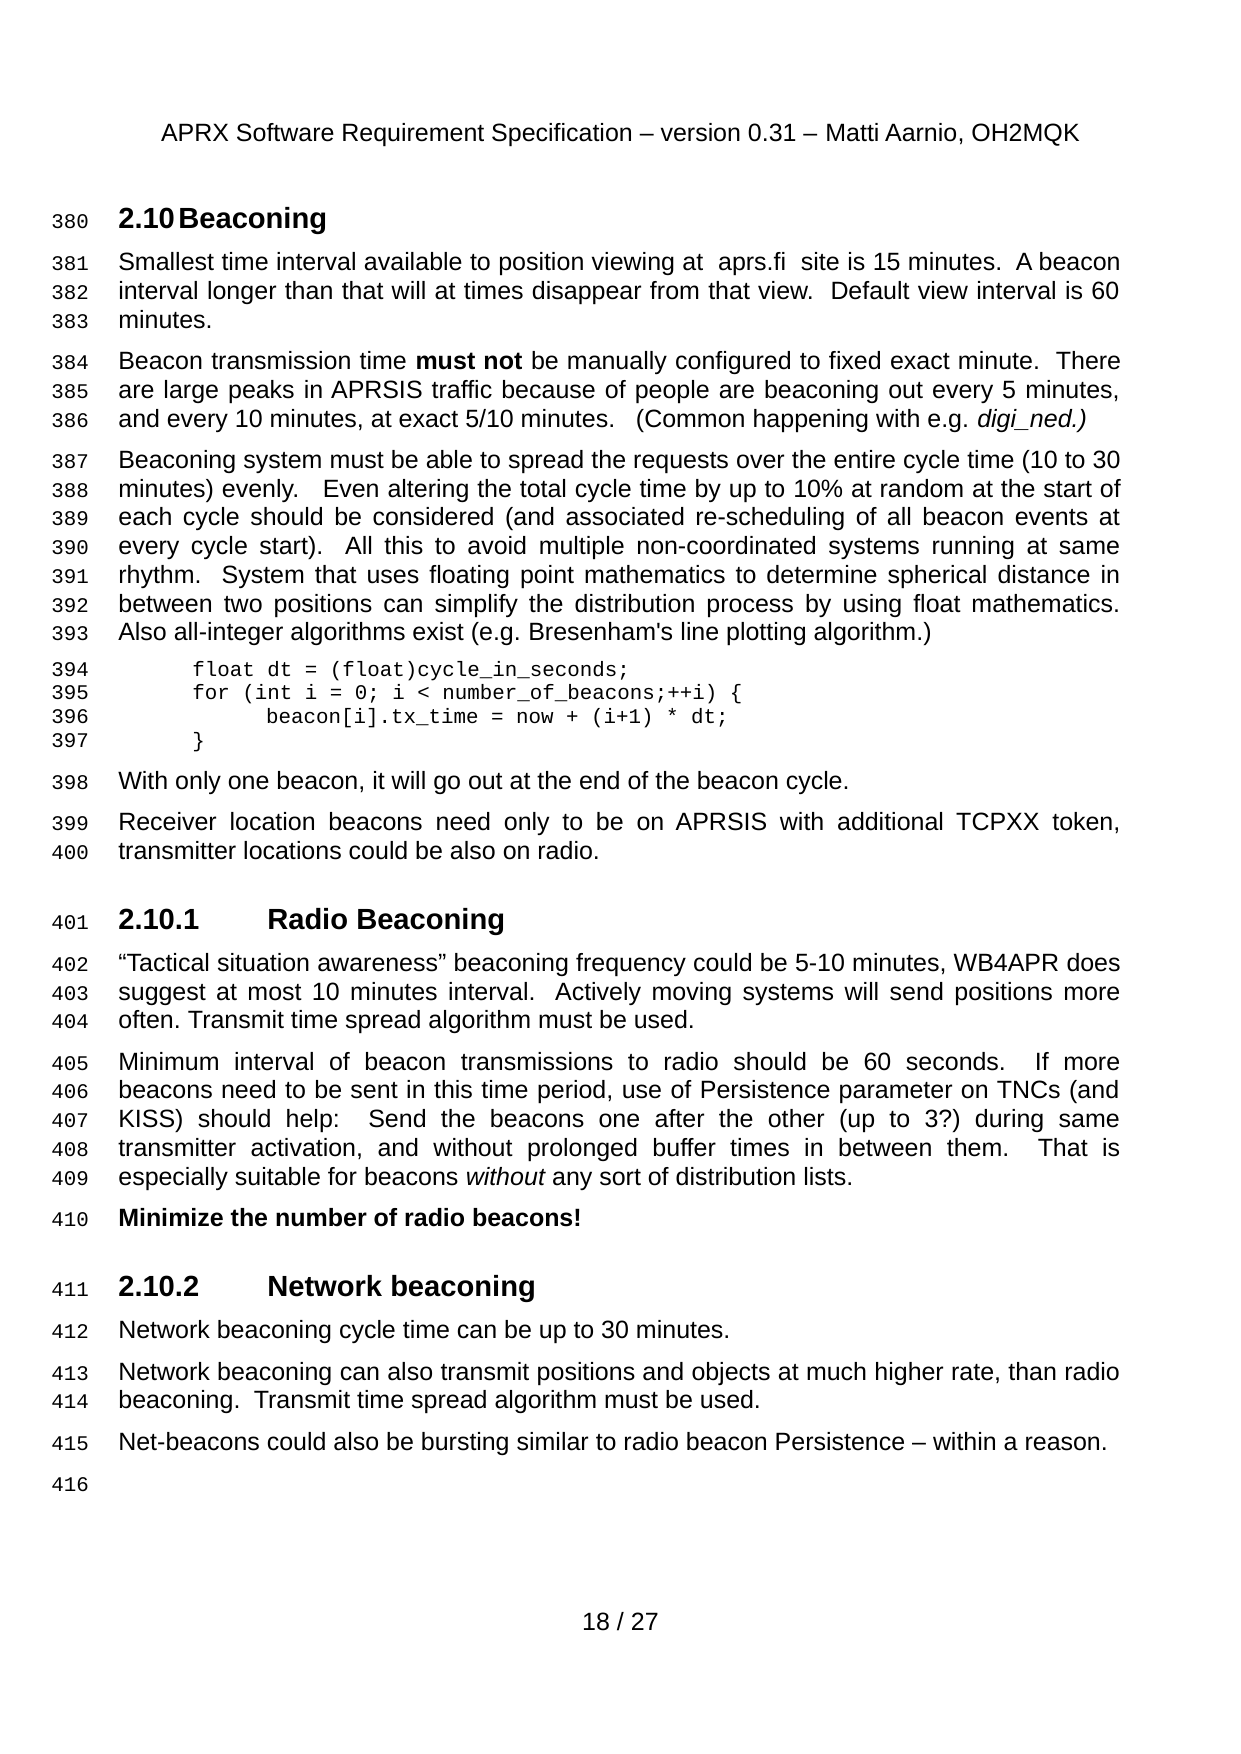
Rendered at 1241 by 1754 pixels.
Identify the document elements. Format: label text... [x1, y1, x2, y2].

text Network beaconing cycle time can be up to 30 minutes. [118, 1315, 1122, 1344]
text Receiver location beacons need only to be on APRSIS with additional TCPXX token, transmitter locations could be also on radio. [118, 807, 1122, 864]
subtitle Network beaconing [118, 1269, 1122, 1303]
text float dt = (float)cycle_in_seconds; for (int i = 0; i < number_of_beacons;++i) { beacon[i].tx_time = now + (i+1) * dt; } [192, 659, 1122, 753]
text Beacon transmission time must not be manually configured to fixed exact minute. There are large peaks in APRSIS traffic because of people are beaconing out every 5 minutes, and every 10 minutes, at exact 5/10 minutes. (Common happening with e.g. digi_ned.) [118, 346, 1122, 432]
text Smallest time interval available to position viewing at aprs.fi site is 15 minutes. A beacon interval longer than that will at times disappear from that view. Default view interval is 60 minutes. [118, 247, 1122, 334]
text Minimize the number of radio beacons! [118, 1203, 1122, 1232]
text Beaconing system must be able to spread the requests over the entire cycle time (10 to 30 minutes) evenly. Even altering the total cycle time by up to 10% at random at the start of each cycle should be considered (and associated re-scheduling of all beacon events at every cycle start). All this to avoid multiple non-coordinated systems running at same rhythm. System that uses floating point mathematics to determine spherical distance in between two positions can simplify the distribution process by using float mathematics. Also all-integer algorithms exist (e.g. Bresenham's line plotting algorithm.) [118, 445, 1122, 646]
text Net-beacons could also be bursting similar to radio beacon Persistence – within a reason. [118, 1427, 1122, 1455]
text Network beaconing can also transmit positions and objects at much higher rate, than radio beaconing. Transmit time spread algorithm must be used. [118, 1357, 1122, 1414]
text “Tactical situation awareness” beaconing frequency could be 5-10 minutes, WB4APR does suggest at most 10 minutes interval. Actively moving systems will send positions more often. Transmit time spread algorithm must be used. [118, 948, 1122, 1034]
text Minimum interval of beacon transmissions to radio should be 60 seconds. If more beacons need to be sent in this time period, use of Persistence parameter on TNCs (and KISS) should help: Send the beacons one after the other (up to 3?) during same transmitter activation, and without prolonged buffer times in between them. That is especially suitable for beacons without any sort of distribution lists. [118, 1047, 1122, 1191]
subtitle Beaconing [118, 201, 1122, 235]
subtitle Radio Beaconing [118, 902, 1122, 936]
text With only one beacon, it will go out at the end of the beacon cycle. [118, 766, 1122, 794]
